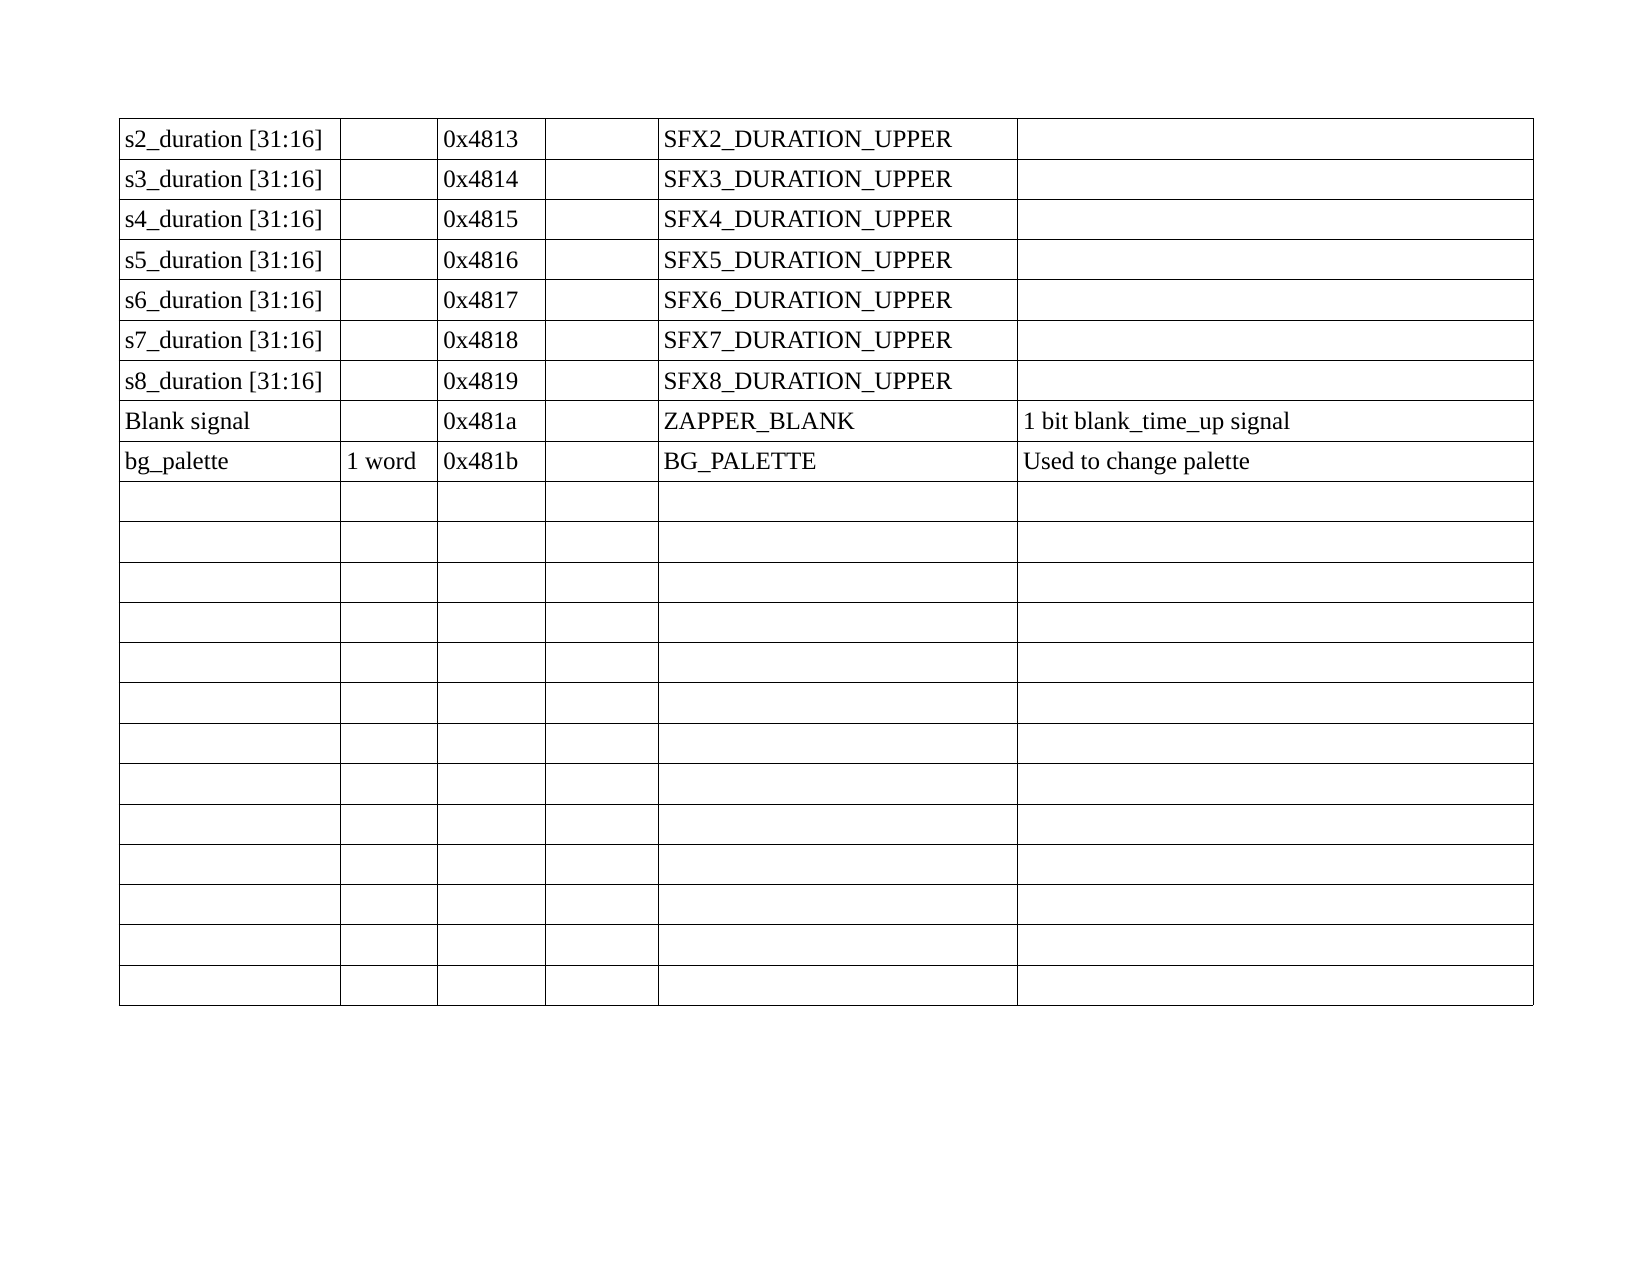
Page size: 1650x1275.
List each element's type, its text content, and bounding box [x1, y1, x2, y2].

table_cell [546, 522, 658, 562]
table_cell [546, 643, 658, 682]
table_cell [546, 764, 658, 803]
table_cell [1018, 603, 1533, 642]
table_cell [1018, 643, 1533, 682]
table_cell [341, 925, 437, 965]
table_cell [546, 200, 658, 239]
table_cell s4_duration [31:16] [120, 200, 340, 239]
table_cell [1018, 321, 1533, 360]
table_cell 1 bit blank_time_up signal [1018, 401, 1533, 441]
table_cell [1018, 925, 1533, 965]
table_cell Used to change palette [1018, 442, 1533, 481]
table_cell [120, 643, 340, 682]
table_cell [546, 845, 658, 884]
table_cell [1018, 805, 1533, 844]
table_cell [659, 603, 1017, 642]
table_cell [120, 966, 340, 1005]
table_cell [1018, 885, 1533, 924]
table_cell [1018, 522, 1533, 562]
table_cell 0x4814 [438, 160, 545, 199]
table_cell [120, 603, 340, 642]
table_cell [341, 200, 437, 239]
table_cell [120, 764, 340, 803]
table_cell [546, 603, 658, 642]
table_cell [341, 160, 437, 199]
table_cell [341, 321, 437, 360]
table_cell 0x4818 [438, 321, 545, 360]
table_cell s3_duration [31:16] [120, 160, 340, 199]
table_cell bg_palette [120, 442, 340, 481]
table_cell s6_duration [31:16] [120, 280, 340, 320]
table_cell [341, 603, 437, 642]
table_cell [546, 925, 658, 965]
table_cell SFX2_DURATION_UPPER [659, 119, 1017, 158]
table_cell [546, 240, 658, 279]
table_cell [659, 563, 1017, 602]
table_cell [659, 482, 1017, 521]
table_cell [546, 805, 658, 844]
table_cell [438, 724, 545, 763]
table_cell 0x4817 [438, 280, 545, 320]
table_cell SFX3_DURATION_UPPER [659, 160, 1017, 199]
table_cell [1018, 683, 1533, 723]
table_cell [120, 482, 340, 521]
table_cell [341, 683, 437, 723]
table_cell [341, 482, 437, 521]
table_cell [341, 280, 437, 320]
table_cell [438, 845, 545, 884]
table_cell [659, 522, 1017, 562]
table_cell [1018, 482, 1533, 521]
table_cell [546, 683, 658, 723]
table_cell [1018, 200, 1533, 239]
table_cell [438, 482, 545, 521]
table_cell 0x4813 [438, 119, 545, 158]
table_cell [1018, 724, 1533, 763]
table_cell SFX4_DURATION_UPPER [659, 200, 1017, 239]
table_cell [1018, 845, 1533, 884]
table_cell [120, 522, 340, 562]
table_cell 0x4816 [438, 240, 545, 279]
table_cell [341, 966, 437, 1005]
table_cell [546, 885, 658, 924]
table_cell 1 word [341, 442, 437, 481]
table_cell [341, 240, 437, 279]
table_cell [546, 160, 658, 199]
table_cell [438, 683, 545, 723]
table_cell [438, 563, 545, 602]
table_cell 0x481b [438, 442, 545, 481]
table_cell [546, 321, 658, 360]
table_cell [438, 764, 545, 803]
table_cell Blank signal [120, 401, 340, 441]
table_cell [341, 805, 437, 844]
table_cell [1018, 966, 1533, 1005]
table_cell [341, 764, 437, 803]
table_cell [1018, 280, 1533, 320]
table_cell [438, 925, 545, 965]
table_cell SFX7_DURATION_UPPER [659, 321, 1017, 360]
table_cell [546, 724, 658, 763]
table_cell [341, 522, 437, 562]
table_cell [341, 119, 437, 158]
table_cell [659, 764, 1017, 803]
table_cell [341, 643, 437, 682]
table_cell [659, 845, 1017, 884]
table_cell ZAPPER_BLANK [659, 401, 1017, 441]
table_cell [659, 805, 1017, 844]
table_cell 0x481a [438, 401, 545, 441]
table_cell 0x4815 [438, 200, 545, 239]
table_cell [1018, 361, 1533, 400]
table_cell [438, 643, 545, 682]
table_cell 0x4819 [438, 361, 545, 400]
table_cell s5_duration [31:16] [120, 240, 340, 279]
table_cell [1018, 160, 1533, 199]
table_cell [120, 563, 340, 602]
table_cell SFX8_DURATION_UPPER [659, 361, 1017, 400]
table_cell [546, 442, 658, 481]
table_cell [438, 522, 545, 562]
table_cell [659, 885, 1017, 924]
table_cell [546, 966, 658, 1005]
table_cell [438, 885, 545, 924]
table_cell [546, 361, 658, 400]
table_cell [120, 724, 340, 763]
table_cell [659, 683, 1017, 723]
table_cell [546, 563, 658, 602]
table_cell [659, 966, 1017, 1005]
table_cell BG_PALETTE [659, 442, 1017, 481]
table_cell [1018, 119, 1533, 158]
table_cell SFX5_DURATION_UPPER [659, 240, 1017, 279]
table_cell [341, 361, 437, 400]
table_cell [120, 925, 340, 965]
table_cell s8_duration [31:16] [120, 361, 340, 400]
table_cell [438, 966, 545, 1005]
table_cell [120, 885, 340, 924]
table_cell s7_duration [31:16] [120, 321, 340, 360]
table_cell [341, 845, 437, 884]
table_cell [1018, 764, 1533, 803]
table_cell [659, 925, 1017, 965]
table_cell [120, 683, 340, 723]
table_cell SFX6_DURATION_UPPER [659, 280, 1017, 320]
table_cell [546, 482, 658, 521]
table_cell [546, 119, 658, 158]
table_cell [659, 724, 1017, 763]
table_cell [341, 401, 437, 441]
table_cell [341, 885, 437, 924]
table_cell s2_duration [31:16] [120, 119, 340, 158]
table_cell [120, 845, 340, 884]
table_cell [341, 724, 437, 763]
table_cell [546, 280, 658, 320]
table_cell [438, 805, 545, 844]
table_cell [1018, 240, 1533, 279]
table_cell [438, 603, 545, 642]
table_cell [341, 563, 437, 602]
table_cell [659, 643, 1017, 682]
table_cell [120, 805, 340, 844]
table_cell [1018, 563, 1533, 602]
table_cell [546, 401, 658, 441]
